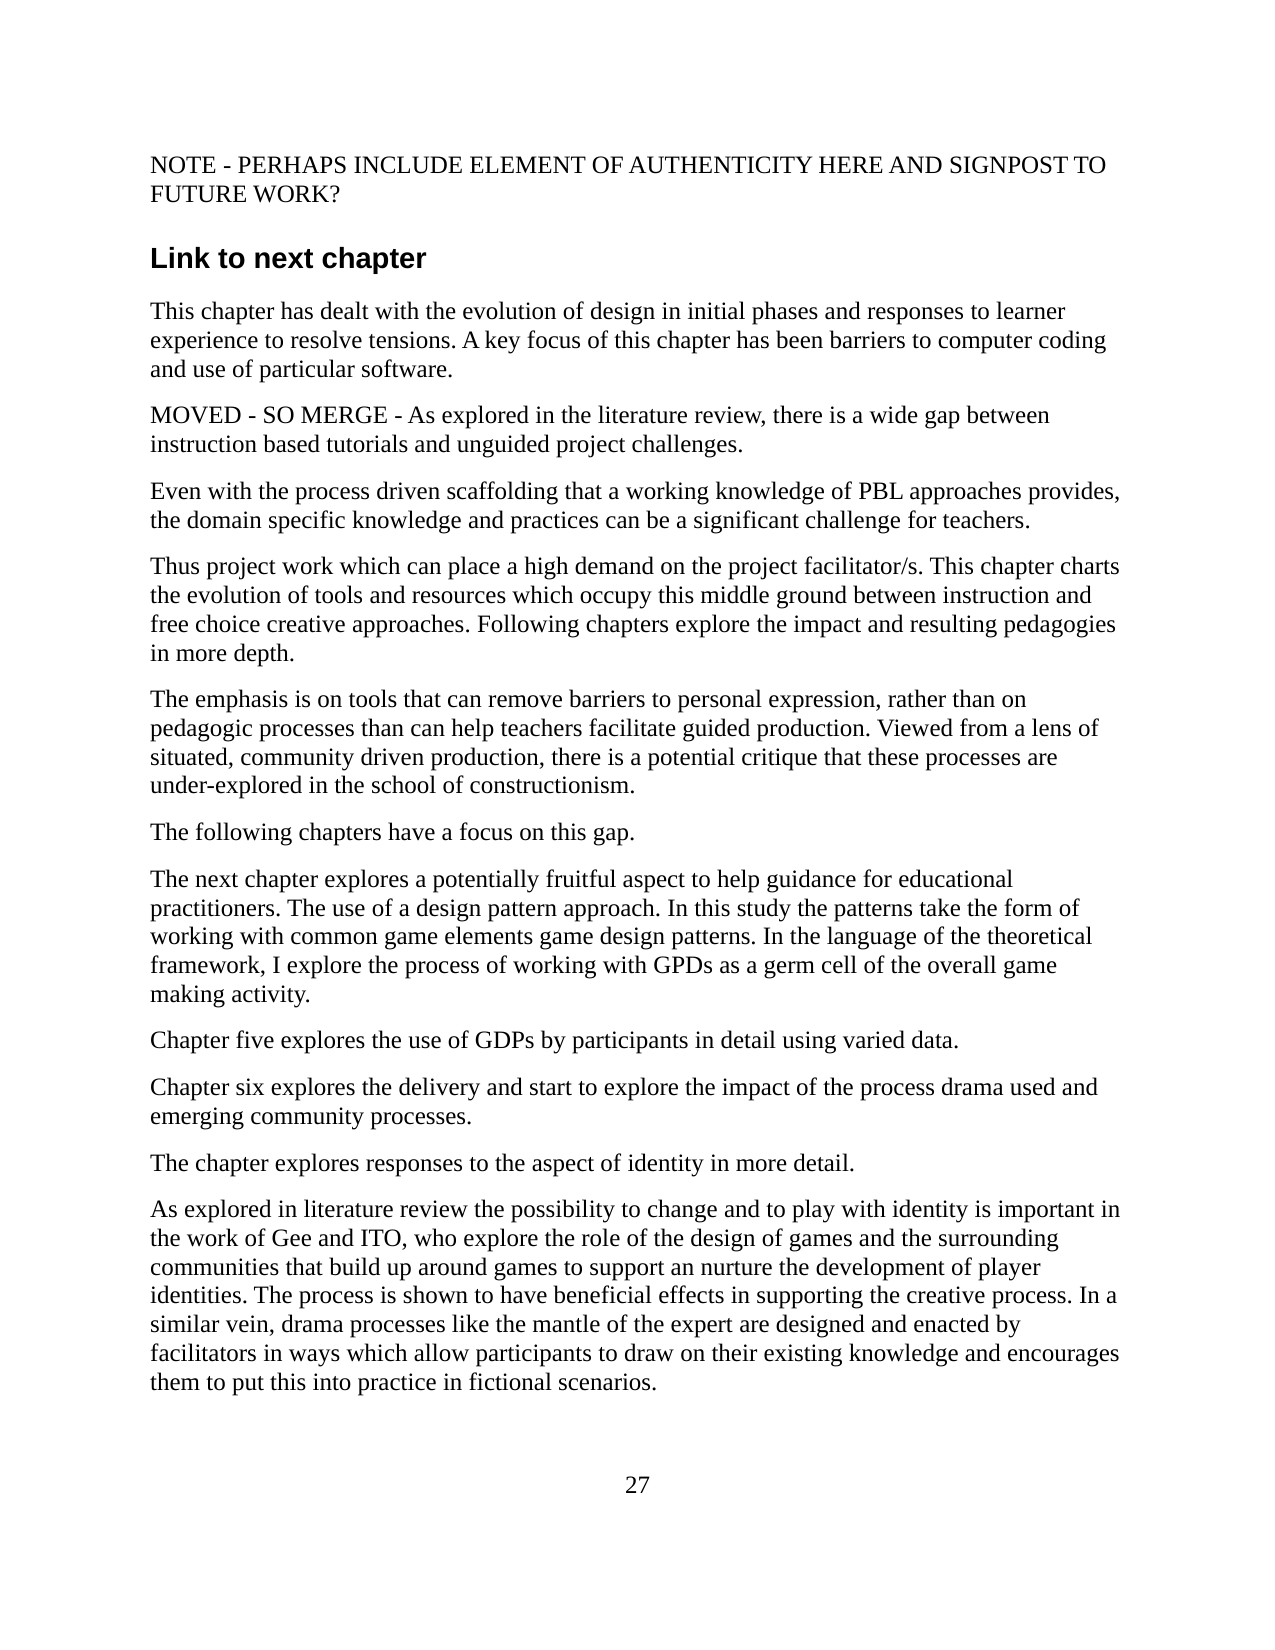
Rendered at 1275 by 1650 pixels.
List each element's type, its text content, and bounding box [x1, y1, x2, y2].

text Even with the process driven scaffolding that a working knowledge of PBL approaches provides, the domain specific knowledge and practices can be a significant challenge for teachers. [150, 476, 1125, 533]
subtitle Link to next chapter [150, 241, 1125, 275]
text Thus project work which can place a high demand on the project facilitator/s. This chapter charts the evolution of tools and resources which occupy this middle ground between instruction and free choice creative approaches. Following chapters explore the impact and resulting pedagogies in more depth. [150, 551, 1125, 666]
text Chapter six explores the delivery and start to explore the impact of the process drama used and emerging community processes. [150, 1072, 1125, 1130]
text This chapter has dealt with the evolution of design in initial phases and responses to learner experience to resolve tensions. A key focus of this chapter has been barriers to computer coding and use of particular software. [150, 296, 1125, 383]
text Chapter five explores the use of GDPs by participants in detail using varied data. [150, 1026, 1125, 1054]
text MOVED - SO MERGE - As explored in the literature review, there is a wide gap between instruction based tutorials and unguided project challenges. [150, 401, 1125, 458]
text The chapter explores responses to the aspect of identity in more detail. [150, 1148, 1125, 1176]
text The following chapters have a focus on this gap. [150, 817, 1125, 846]
text As explored in literature review the possibility to change and to play with identity is important in the work of Gee and ITO, who explore the role of the design of games and the surrounding communities that build up around games to support an nurture the development of player identities. The process is shown to have beneficial effects in supporting the creative process. In a similar vein, drama processes like the mantle of the expert are designed and enacted by facilitators in ways which allow participants to draw on their existing knowledge and encourages them to put this into practice in fictional scenarios. [150, 1194, 1125, 1396]
text NOTE - PERHAPS INCLUDE ELEMENT OF AUTHENTICITY HERE AND SIGNPOST TO FUTURE WORK? [150, 150, 1125, 207]
text The emphasis is on tools that can remove barriers to personal expression, rather than on pedagogic processes than can help teachers facilitate guided production. Viewed from a lens of situated, community driven production, there is a potential critique that these processes are under-explored in the school of constructionism. [150, 684, 1125, 799]
text The next chapter explores a potentially fruitful aspect to help guidance for educational practitioners. The use of a design pattern approach. In this study the patterns take the form of working with common game elements game design patterns. In the language of the theoretical framework, I explore the process of working with GPDs as a germ cell of the overall game making activity. [150, 864, 1125, 1008]
